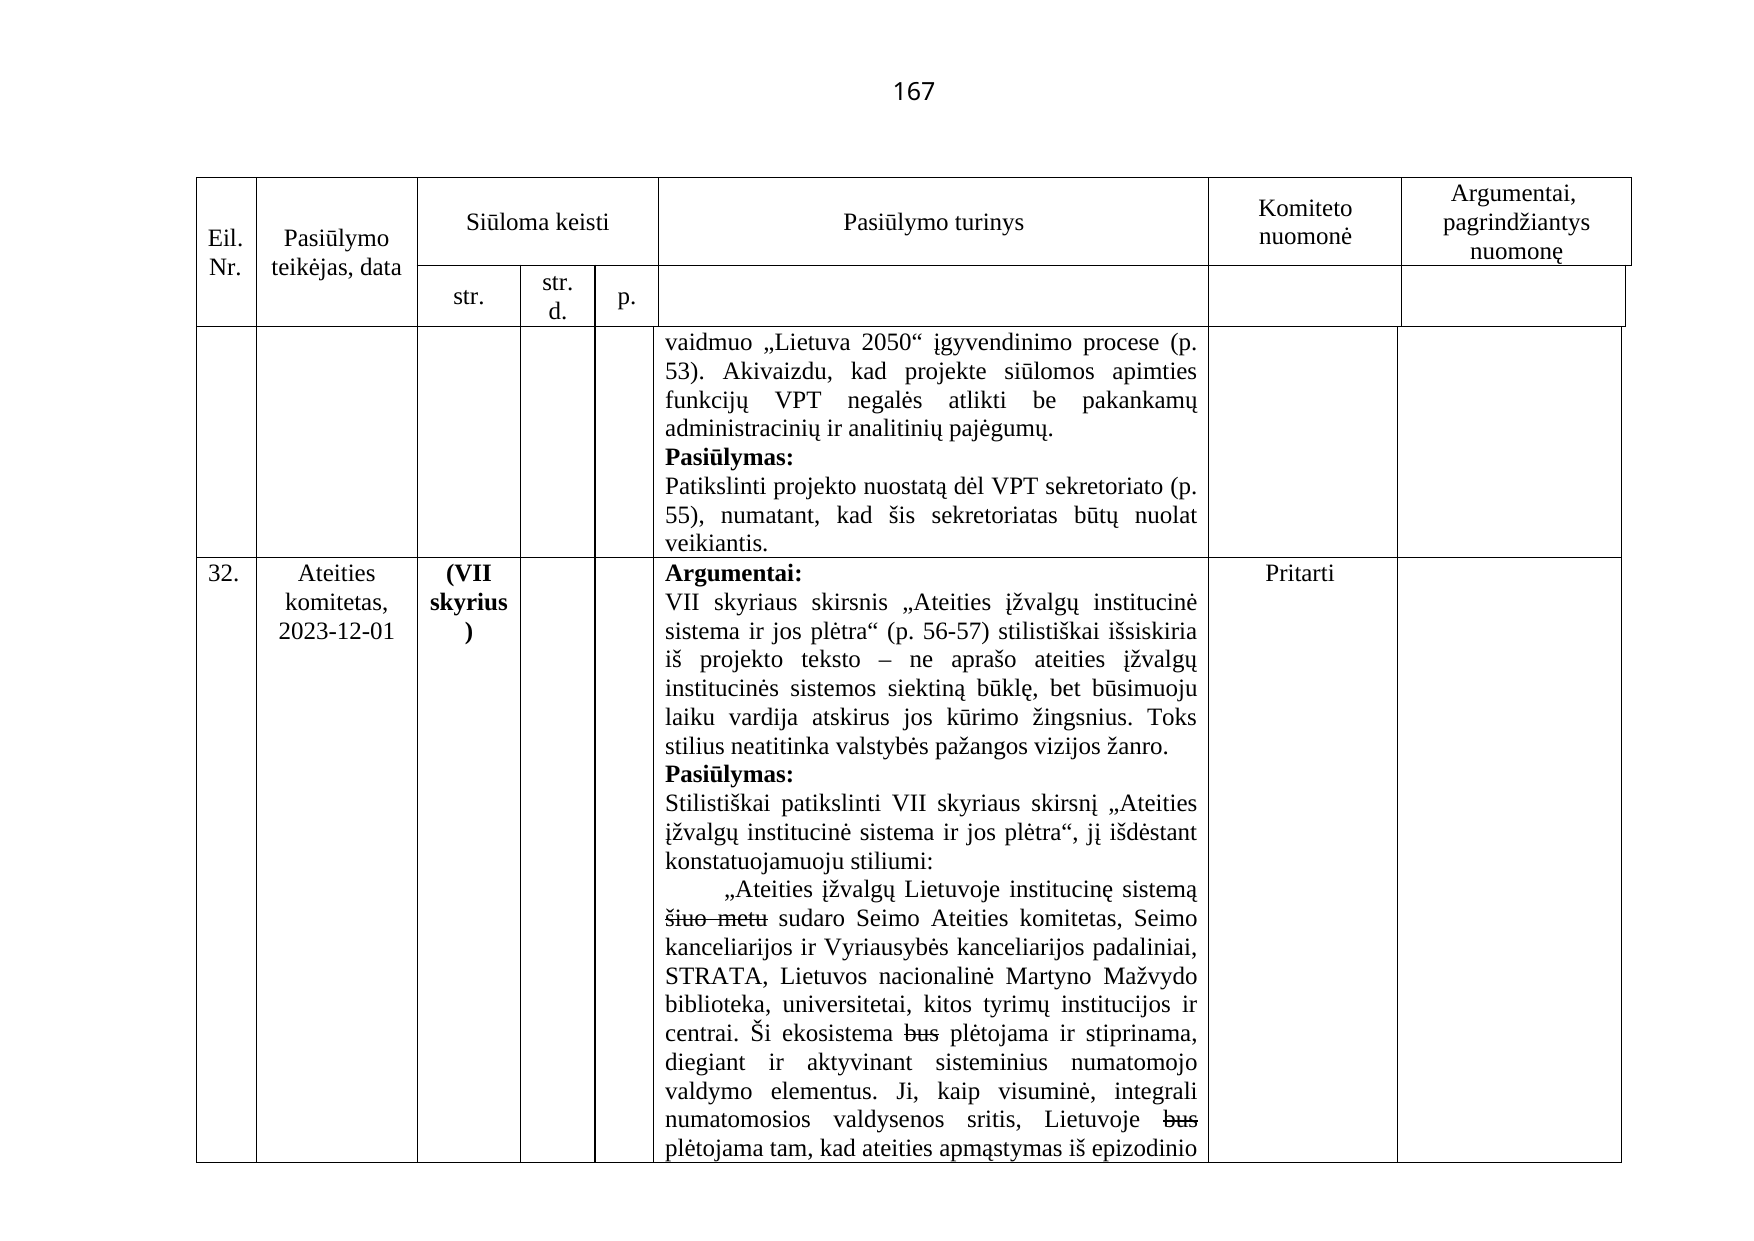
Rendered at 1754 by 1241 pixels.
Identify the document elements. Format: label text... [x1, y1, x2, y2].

table_cell [257, 327, 417, 557]
table_cell [1626, 266, 1631, 326]
table_cell [197, 327, 256, 557]
table_cell [1626, 557, 1631, 1162]
table_cell 32. [197, 558, 256, 1162]
table_header Siūloma keisti [418, 178, 658, 264]
table_cell [521, 558, 594, 1162]
table_header Pasiūlymo turinys [659, 178, 1208, 264]
table_cell p. [596, 266, 658, 326]
table_cell [418, 327, 520, 557]
table_cell vaidmuo „Lietuva 2050“ įgyvendinimo procese (p. 53). Akivaizdu, kad projekte siūlomos apimties funkcijų VPT negalės atlikti be pakankamų administracinių ir analitinių pajėgumų. Pasiūlymas: Patikslinti projekto nuostatą dėl VPT sekretoriato (p. 55), numatant, kad šis sekretoriatas būtų nuolat veikiantis. [654, 327, 1208, 557]
table_cell [1209, 327, 1397, 557]
table_cell Ateities komitetas, 2023-12-01 [257, 558, 417, 1162]
table_cell [1398, 327, 1621, 557]
table_cell [1209, 266, 1401, 326]
table_cell Argumentai: VII skyriaus skirsnis „Ateities įžvalgų institucinė sistema ir jos plėtra“ (p. 56-57) stilistiškai išsiskiria iš projekto teksto – ne aprašo ateities įžvalgų institucinės sistemos siektiną būklę, bet būsimuoju laiku vardija atskirus jos kūrimo žingsnius. Toks stilius neatitinka valstybės pažangos vizijos žanro. Pasiūlymas: Stilistiškai patikslinti VII skyriaus skirsnį „Ateities įžvalgų institucinė sistema ir jos plėtra“, jį išdėstant konstatuojamuoju stiliumi: „Ateities įžvalgų Lietuvoje institucinę sistemą šiuo metu sudaro Seimo Ateities komitetas, Seimo kanceliarijos ir Vyriausybės kanceliarijos padaliniai, STRATA, Lietuvos nacionalinė Martyno Mažvydo biblioteka, universitetai, kitos tyrimų institucijos ir centrai. Ši ekosistema bus plėtojama ir stiprinama, diegiant ir aktyvinant sisteminius numatomojo valdymo elementus. Ji, kaip visuminė, integrali numatomosios valdysenos sritis, Lietuvoje bus plėtojama tam, kad ateities apmąstymas iš epizodinio [654, 558, 1208, 1162]
table_header Argumentai, pagrindžiantys nuomonę [1402, 178, 1631, 264]
table_cell [659, 266, 1208, 326]
table_cell [1626, 326, 1631, 557]
table_header Pasiūlymo teikėjas, data [257, 178, 417, 326]
table_cell str. [418, 266, 520, 326]
table_cell str. d. [521, 266, 594, 326]
table_cell (VII skyrius) [418, 558, 520, 1162]
table_cell [1402, 266, 1625, 326]
table_cell [521, 327, 594, 557]
table_cell [1398, 558, 1621, 1162]
table_cell [596, 327, 653, 557]
table_cell Pritarti [1209, 558, 1397, 1162]
table_header Komiteto nuomonė [1209, 178, 1401, 264]
table_cell [1622, 557, 1626, 1162]
table_cell [1622, 327, 1626, 557]
table_header Eil. Nr. [197, 178, 256, 326]
table_cell [596, 558, 653, 1162]
